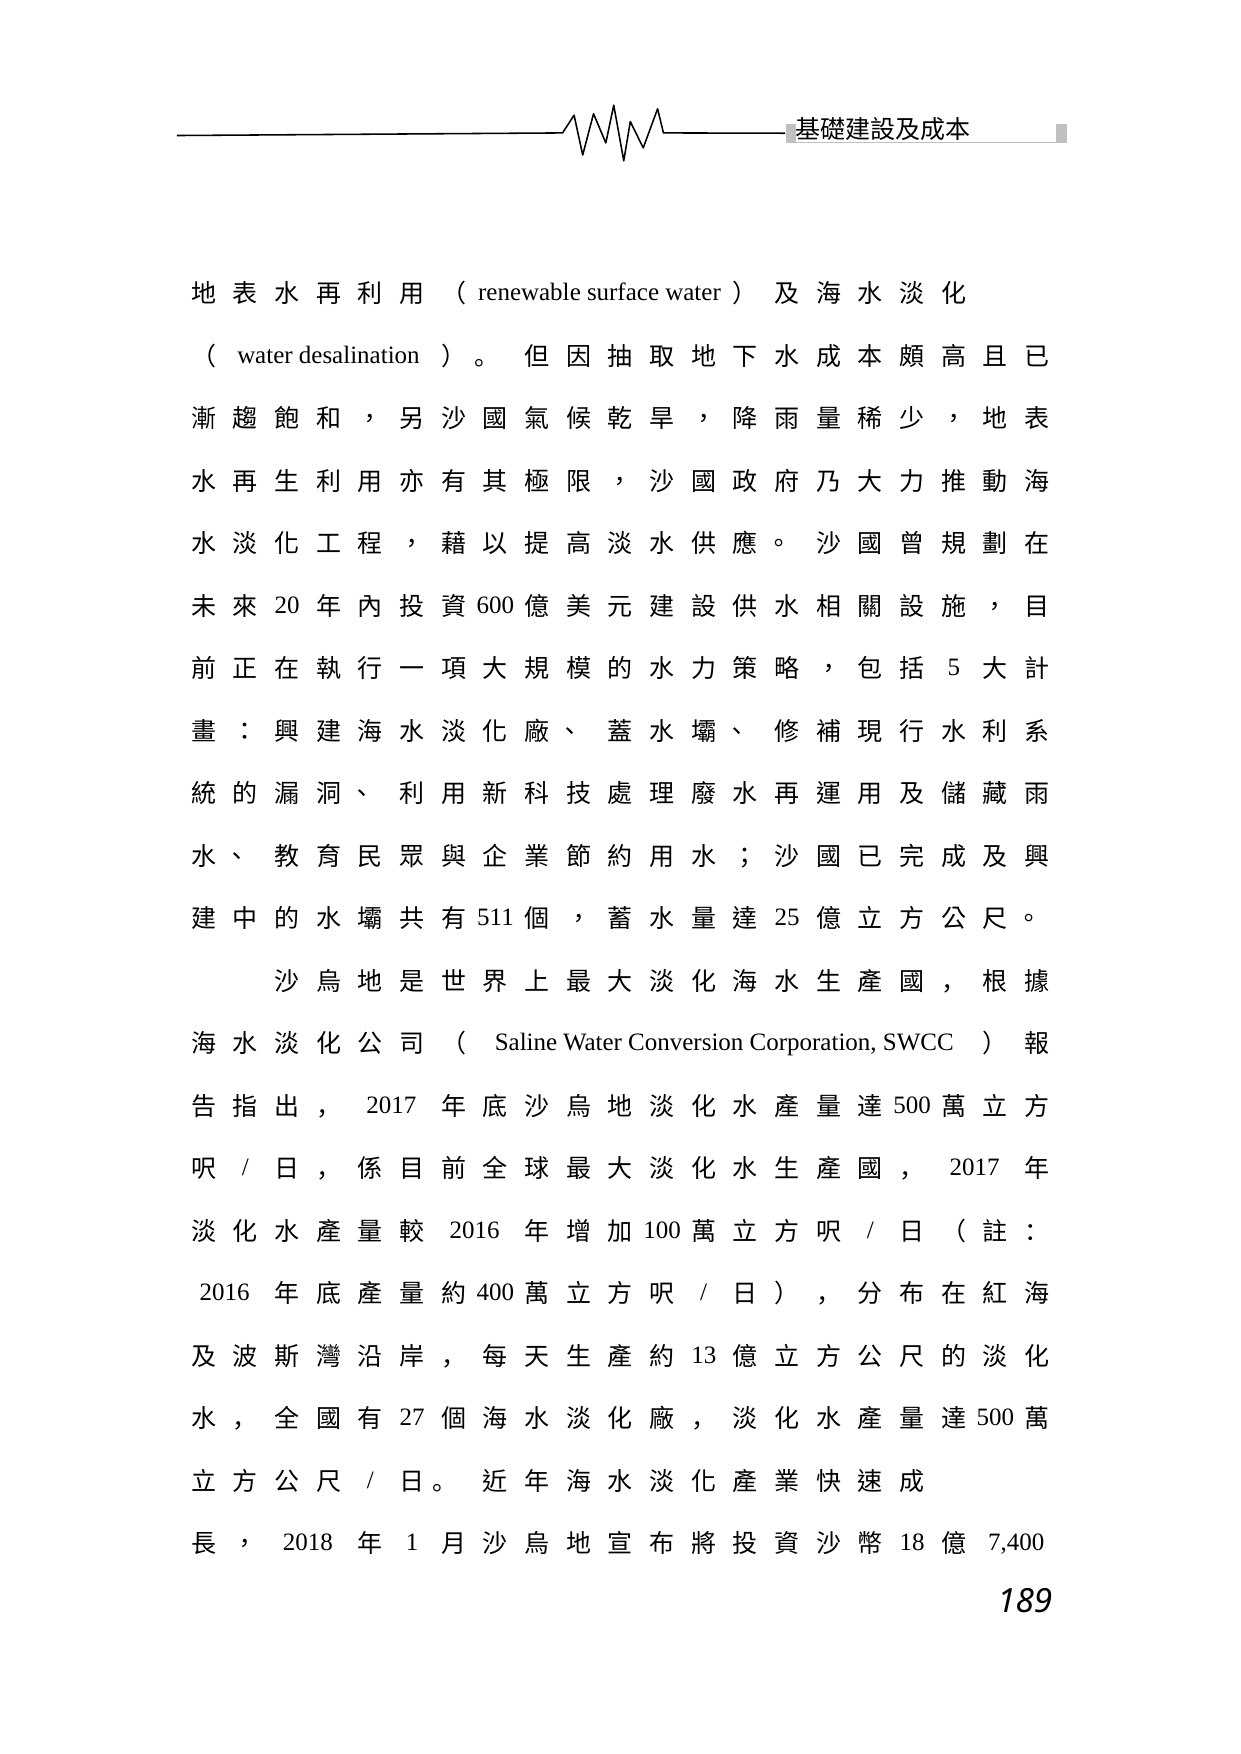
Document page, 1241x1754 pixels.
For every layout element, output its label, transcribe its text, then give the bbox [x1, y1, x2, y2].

text 沙烏地是世界上最大淡化海水生產國，根據海水淡化公司（Saline Water Conversion Corporation, SWCC）報告指出，2017年底沙烏地淡化水產量達500萬立方呎/日，係目前全球最大淡化水生產國，2017年淡化水產量較2016年增加100萬立方呎/日（註：2016年底產量約400萬立方呎/日），分布在紅海及波斯灣沿岸，每天生產約13億立方公尺的淡化水，全國有27個海水淡化廠，淡化水產量達500萬立方公尺/日。近年海水淡化產業快速成長，2018年1月沙烏地宣布將投資沙幣18億7,400 [183, 938, 1058, 1563]
text 地表水再利用（renewable surface water）及海水淡化（water desalination）。但因抽取地下水成本頗高且已漸趨飽和，另沙國氣候乾旱，降雨量稀少，地表水再生利用亦有其極限，沙國政府乃大力推動海水淡化工程，藉以提高淡水供應。沙國曾規劃在未來20年內投資600億美元建設供水相關設施，目前正在執行一項大規模的水力策略，包括5大計畫：興建海水淡化廠、蓋水壩、修補現行水利系統的漏洞、利用新科技處理廢水再運用及儲藏雨水、教育民眾與企業節約用水；沙國已完成及興建中的水壩共有511個，蓄水量達25億立方公尺。 [183, 250, 1058, 938]
